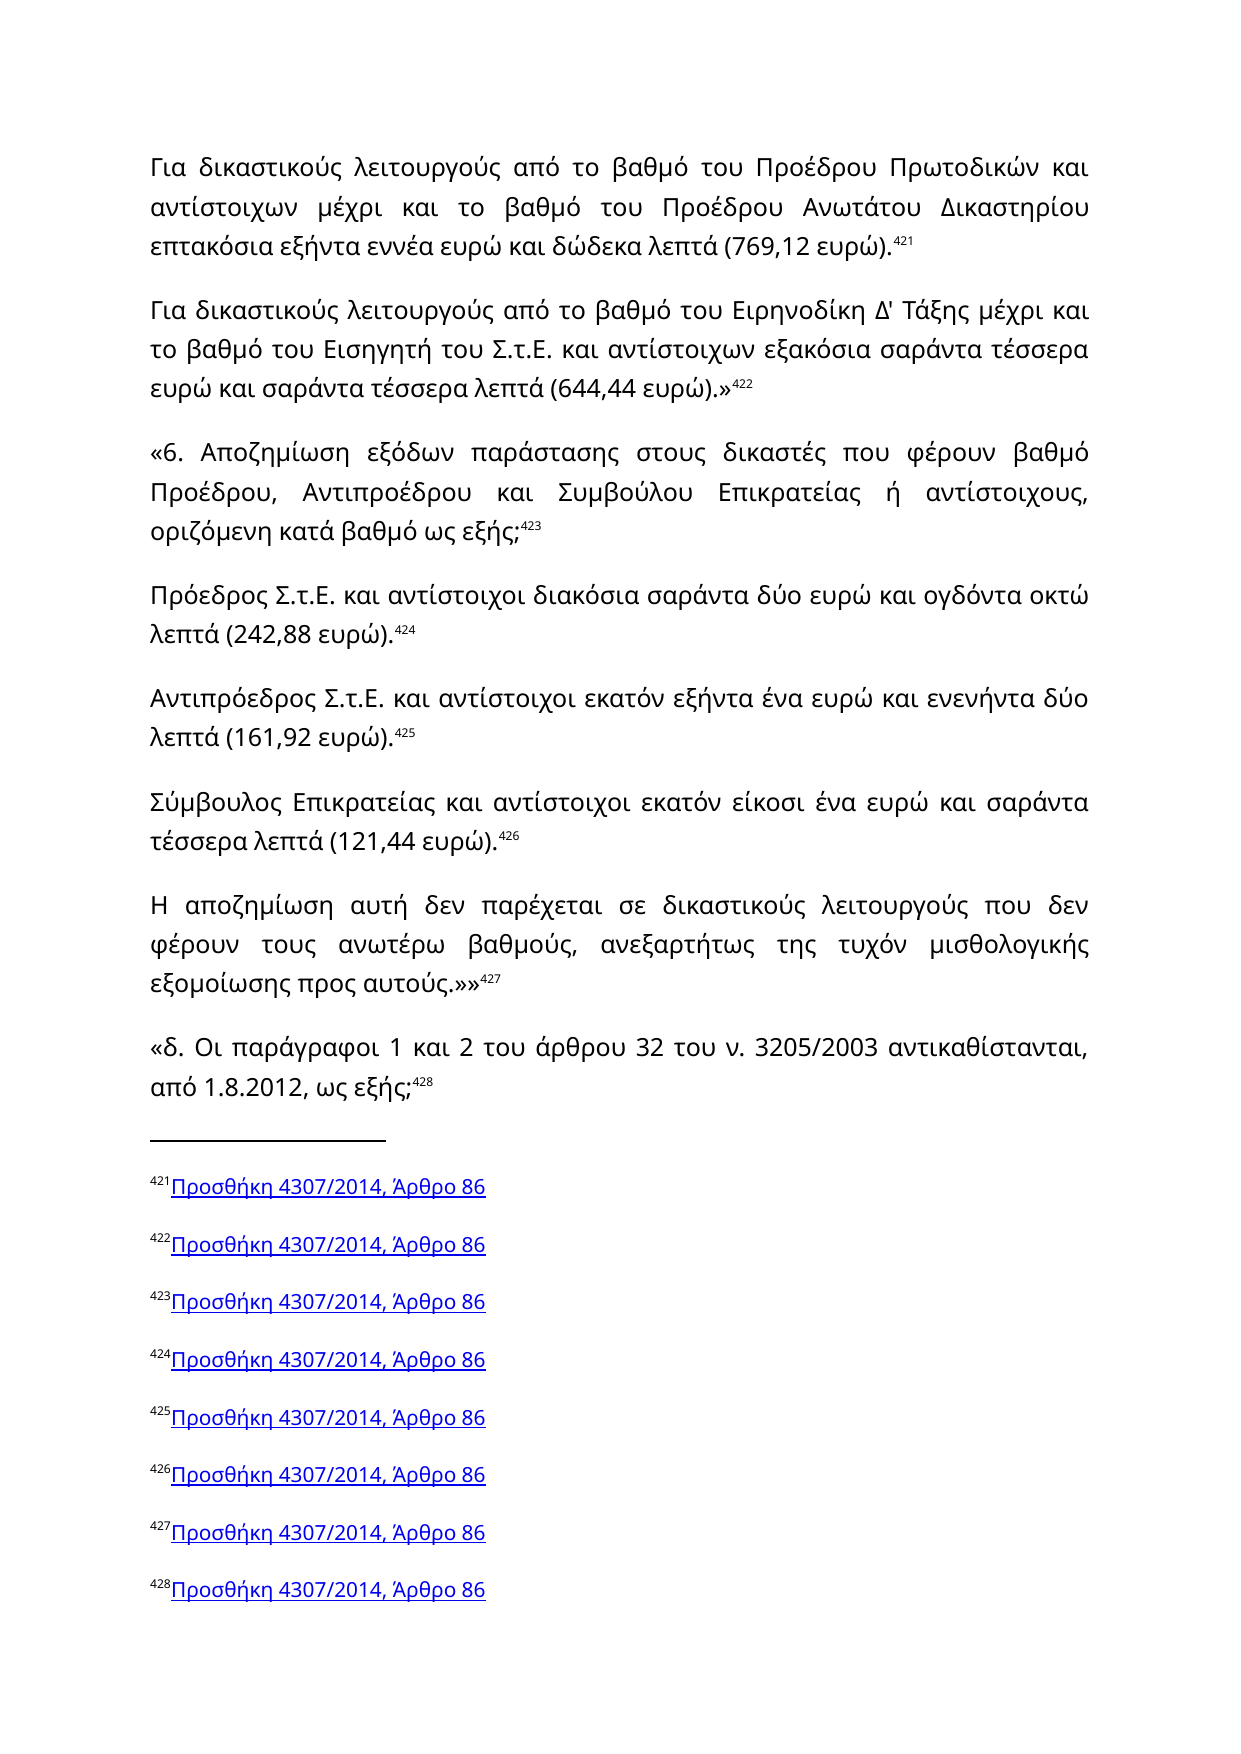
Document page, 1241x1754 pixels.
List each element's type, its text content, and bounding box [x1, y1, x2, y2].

text Προσθήκη 4307/2014, Άρθρο 86 [150, 1172, 1090, 1201]
text Για δικαστικούς λειτουργούς από το βαθμό του Προέδρου Πρωτοδικών και αντίστοιχων μέχρι και το βαθμό του Προέδρου Ανωτάτου Δικαστηρίου επτακόσια εξήντα εννέα ευρώ και δώδεκα λεπτά (769,12 ευρώ). [150, 150, 1090, 262]
text Για δικαστικούς λειτουργούς από το βαθμό του Ειρηνοδίκη Δ' Τάξης μέχρι και το βαθμό του Εισηγητή του Σ.τ.Ε. και αντίστοιχων εξακόσια σαράντα τέσσερα ευρώ και σαράντα τέσσερα λεπτά (644,44 ευρώ).» [150, 292, 1090, 405]
text Η αποζημίωση αυτή δεν παρέχεται σε δικαστικούς λειτουργούς που δεν φέρουν τους ανωτέρω βαθμούς, ανεξαρτήτως της τυχόν μισθολογικής εξομοίωσης προς αυτούς.»» [150, 887, 1090, 1000]
text Προσθήκη 4307/2014, Άρθρο 86 [150, 1230, 1090, 1258]
text Προσθήκη 4307/2014, Άρθρο 86 [150, 1345, 1090, 1373]
text «δ. Οι παράγραφοι 1 και 2 του άρθρου 32 του ν. 3205/2003 αντικαθίστανται, από 1.8.2012, ως εξής; [150, 1030, 1090, 1103]
text Προσθήκη 4307/2014, Άρθρο 86 [150, 1576, 1090, 1604]
text Αντιπρόεδρος Σ.τ.Ε. και αντίστοιχοι εκατόν εξήντα ένα ευρώ και ενενήντα δύο λεπτά (161,92 ευρώ). [150, 681, 1090, 754]
text Προσθήκη 4307/2014, Άρθρο 86 [150, 1460, 1090, 1489]
text Πρόεδρος Σ.τ.Ε. και αντίστοιχοι διακόσια σαράντα δύο ευρώ και ογδόντα οκτώ λεπτά (242,88 ευρώ). [150, 577, 1090, 651]
text Προσθήκη 4307/2014, Άρθρο 86 [150, 1403, 1090, 1431]
text Προσθήκη 4307/2014, Άρθρο 86 [150, 1287, 1090, 1316]
text «6. Αποζημίωση εξόδων παράστασης στους δικαστές που φέρουν βαθμό Προέδρου, Αντιπροέδρου και Συμβούλου Επικρατείας ή αντίστοιχους, οριζόμενη κατά βαθμό ως εξής; [150, 435, 1090, 547]
text Σύμβουλος Επικρατείας και αντίστοιχοι εκατόν είκοσι ένα ευρώ και σαράντα τέσσερα λεπτά (121,44 ευρώ). [150, 784, 1090, 857]
text Προσθήκη 4307/2014, Άρθρο 86 [150, 1518, 1090, 1546]
